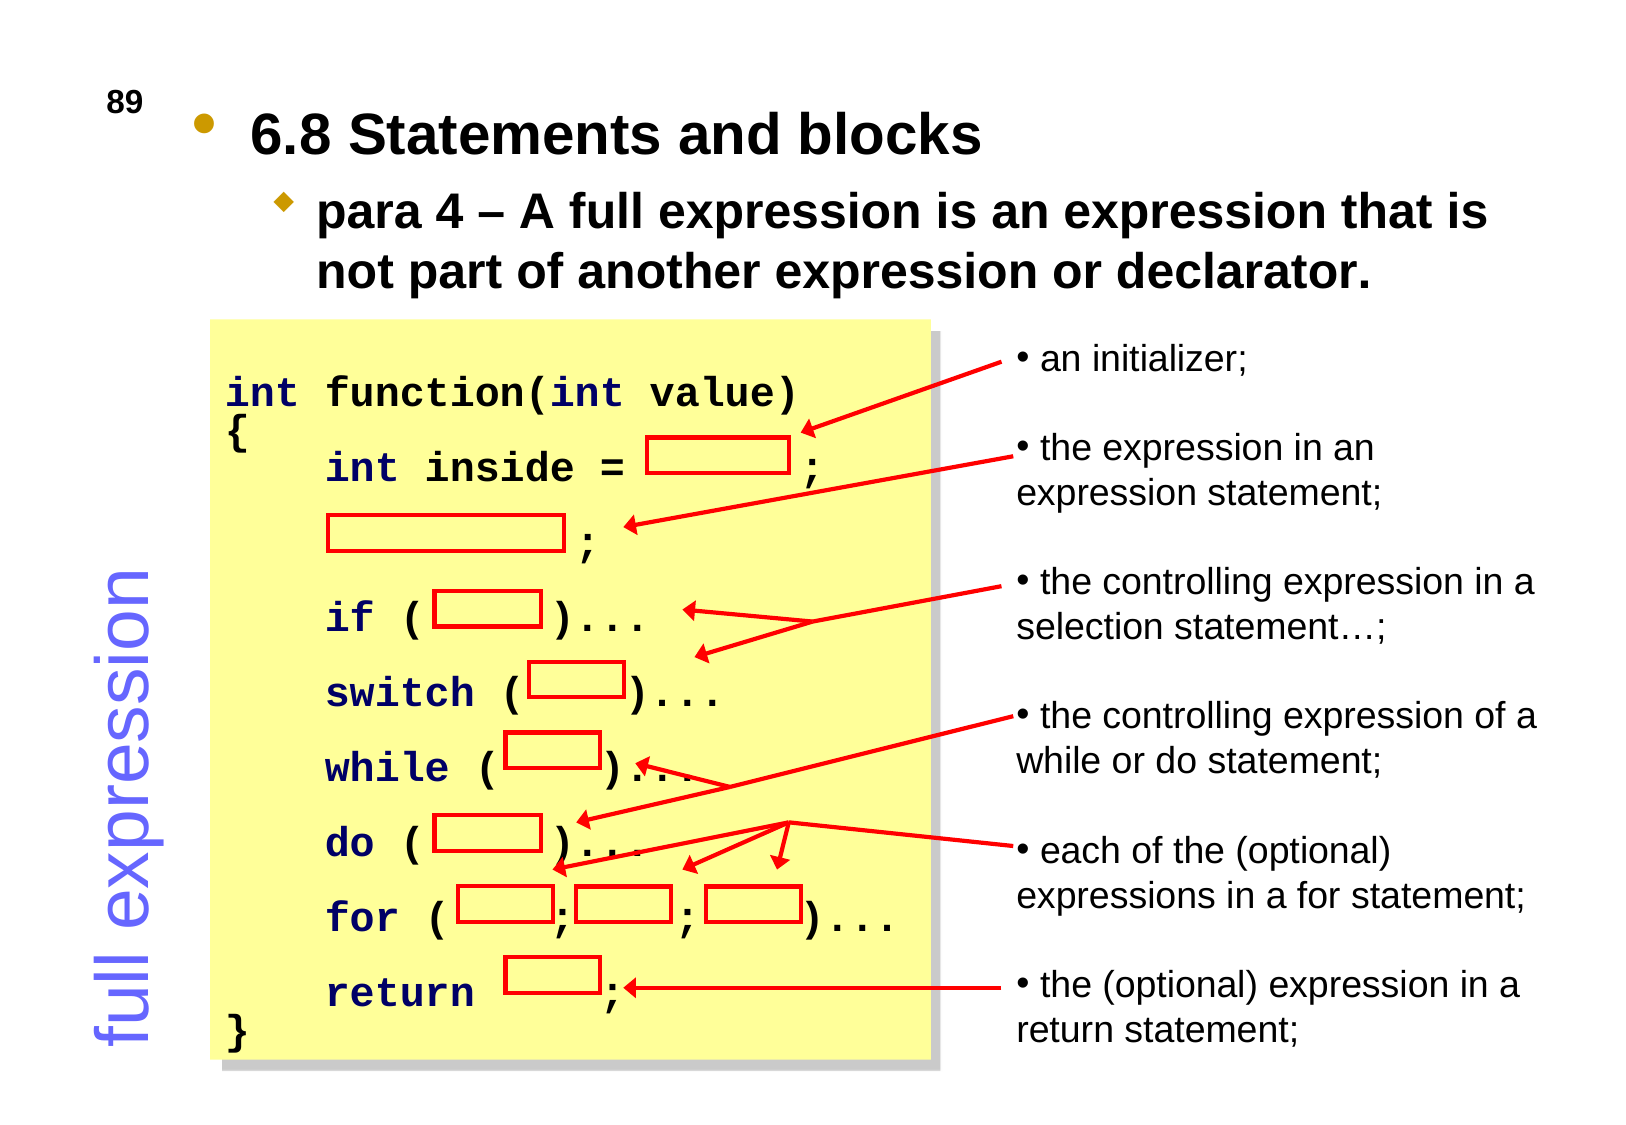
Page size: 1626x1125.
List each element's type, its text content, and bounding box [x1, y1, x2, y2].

text_box an initializer; [1001, 326, 1472, 387]
text_box each of the (optional) expressions in a for statement; [1001, 817, 1555, 924]
text_box the controlling expression in a selection statement…; [1001, 549, 1555, 655]
text_box the (optional) expression in a return statement; [1001, 952, 1555, 1058]
title full expression [50, 187, 179, 1063]
list 6.8 Statements and blocks para 4 – A full expression is an expression that is not part of another expression or declarator. [179, 88, 1560, 1089]
text_box the expression in an expression statement; [1001, 415, 1472, 521]
text_box the controlling expression of a while or do statement; [1001, 683, 1555, 790]
text_box int function(int value) { int inside = ; ; if ( )... switch ( )... while ( )... do ( )... for ( ; ; )... return ; } [210, 319, 931, 1060]
